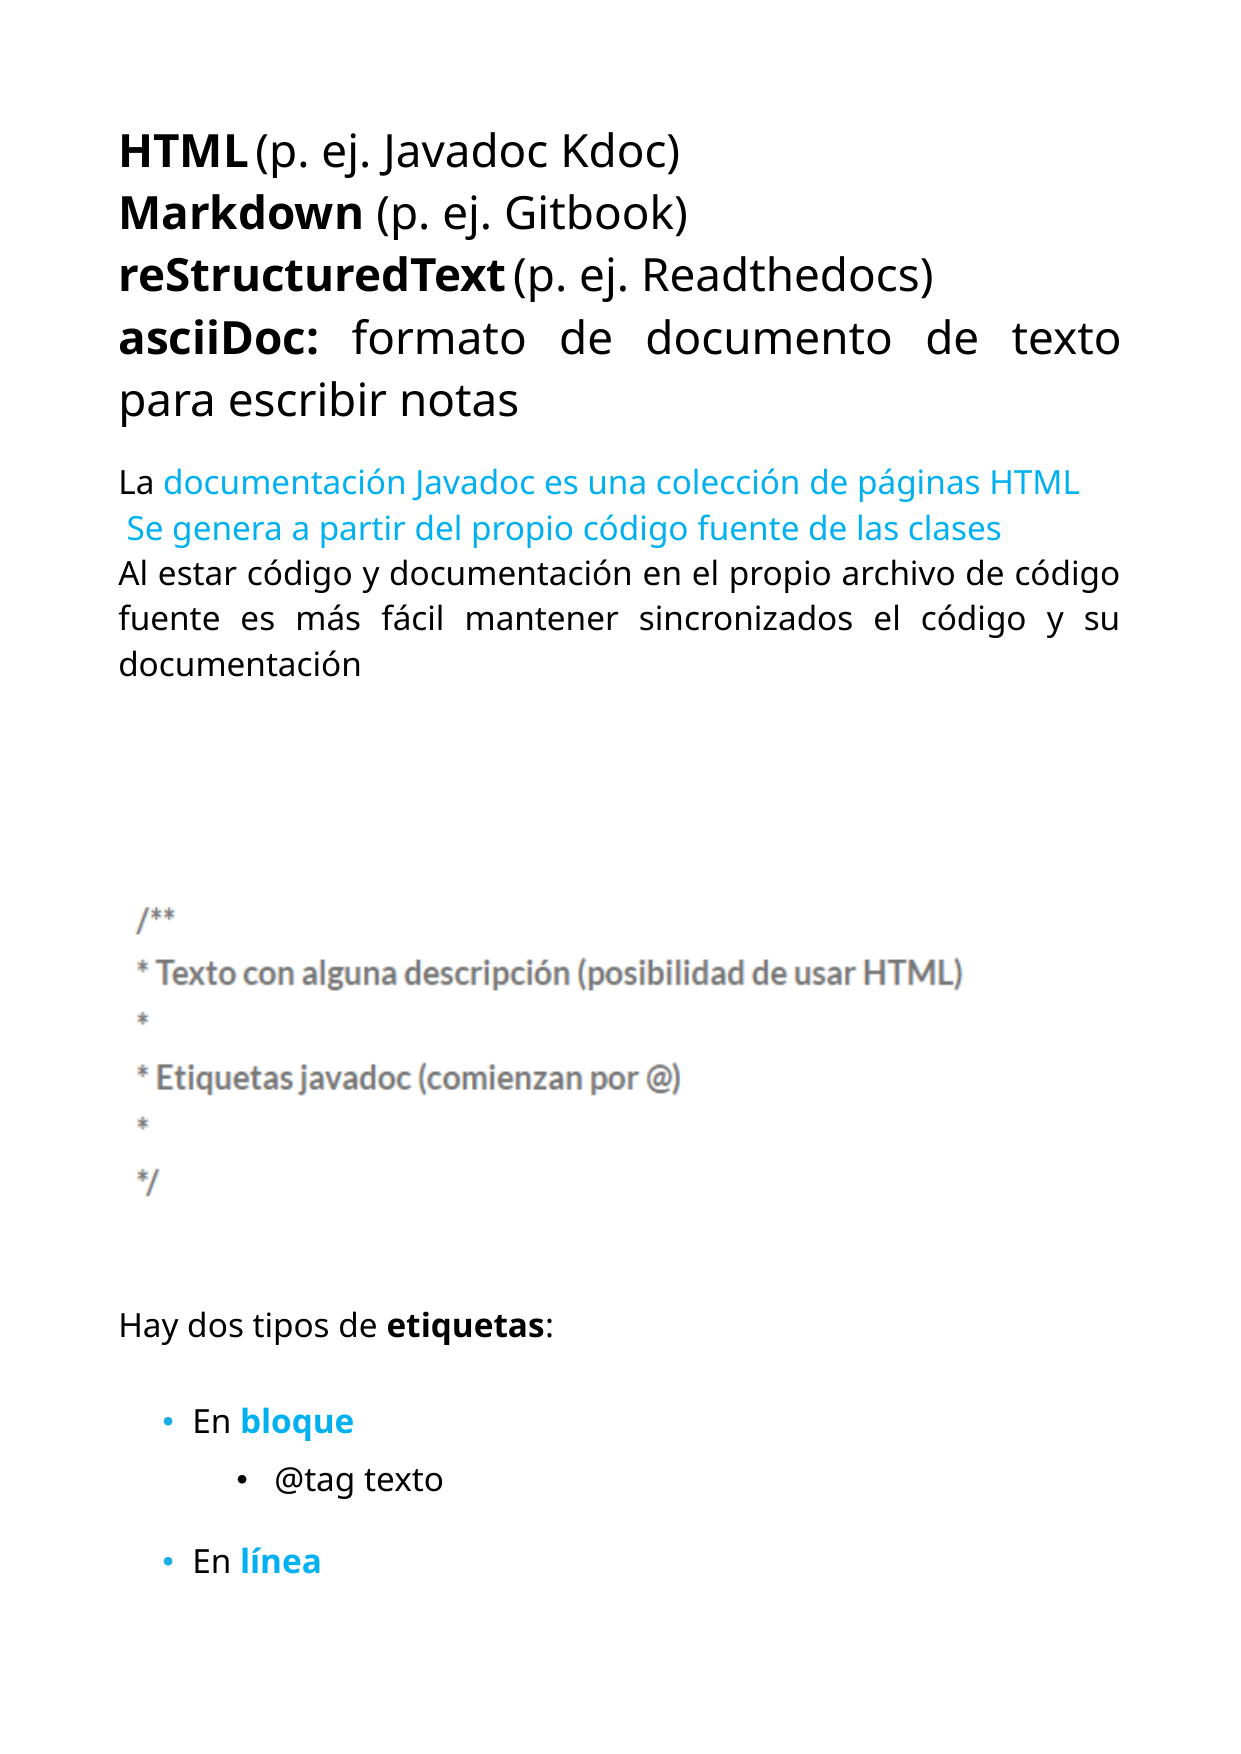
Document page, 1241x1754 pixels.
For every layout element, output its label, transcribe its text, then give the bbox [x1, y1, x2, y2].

text HTML (p. ej. Javadoc Kdoc) [118, 118, 1122, 181]
list @tag texto [236, 1455, 1122, 1501]
text asciiDoc: formato de documento de texto para escribir notas [118, 305, 1122, 430]
text reStructuredText (p. ej. Readthedocs) [118, 243, 1122, 305]
text Markdown (p. ej. Gitbook) [118, 181, 1122, 243]
picture [118, 877, 1024, 1220]
text Se genera a partir del propio código fuente de las clases [118, 504, 1122, 550]
text La documentación Javadoc es una colección de páginas HTML [118, 459, 1122, 504]
list En línea [162, 1538, 1122, 1583]
text Hay dos tipos de etiquetas: [118, 1302, 1122, 1347]
text Al estar código y documentación en el propio archivo de código fuente es más fácil mantener sincronizados el código y su documentación [118, 550, 1122, 686]
list En bloque [162, 1398, 1122, 1443]
